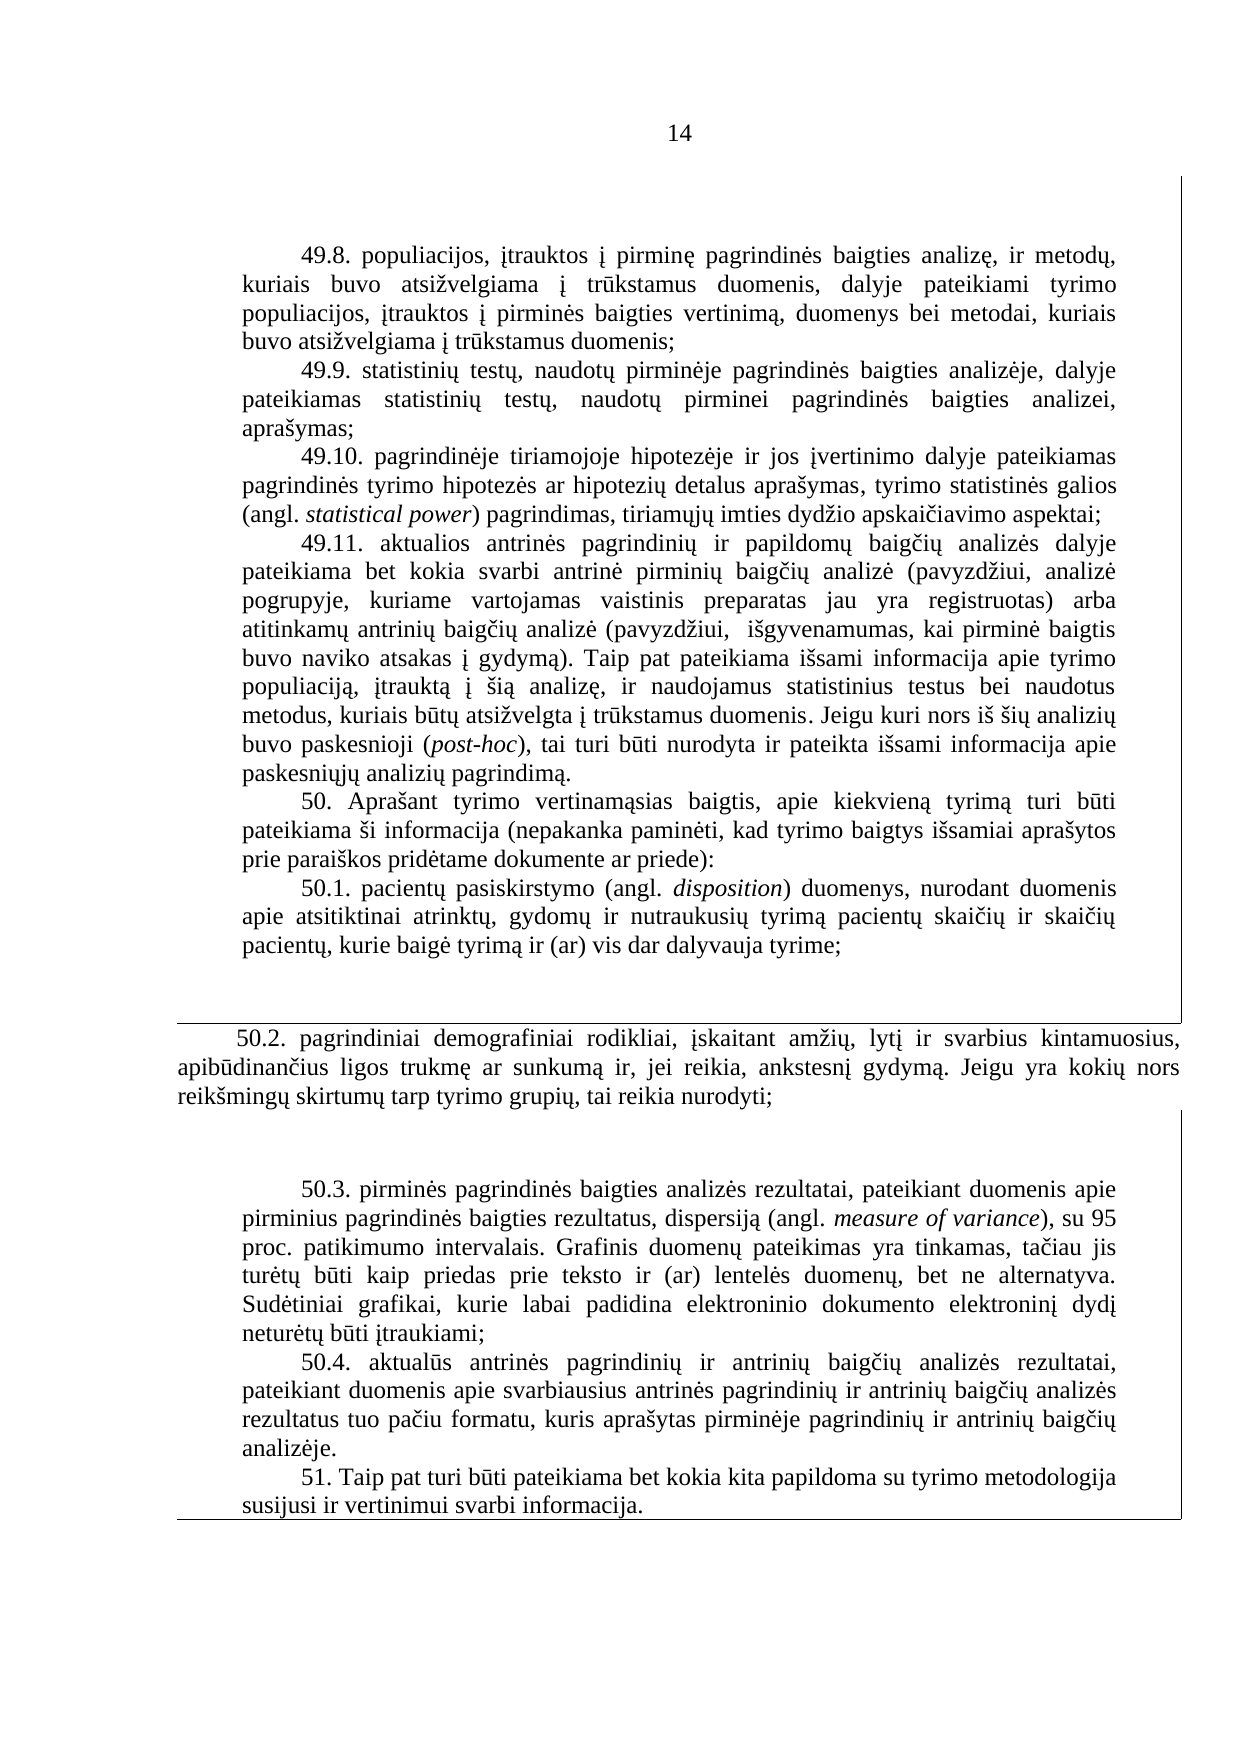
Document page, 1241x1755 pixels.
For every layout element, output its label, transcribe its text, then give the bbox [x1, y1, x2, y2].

text 49.11. aktualios antrinės pagrindinių ir papildomų baigčių analizės dalyje pateikiama bet kokia svarbi antrinė pirminių baigčių analizė (pavyzdžiui, analizė pogrupyje, kuriame vartojamas vaistinis preparatas jau yra registruotas) arba atitinkamų antrinių baigčių analizė (pavyzdžiui, išgyvenamumas, kai pirminė baigtis buvo naviko atsakas į gydymą). Taip pat pateikiama išsami informacija apie tyrimo populiaciją, įtrauktą į šią analizę, ir naudojamus statistinius testus bei naudotus metodus, kuriais būtų atsižvelgta į trūkstamus duomenis. Jeigu kuri nors iš šių analizių buvo paskesnioji (post-hoc), tai turi būti nurodyta ir pateikta išsami informacija apie paskesniųjų analizių pagrindimą. [177, 528, 1181, 786]
text 49.8. populiacijos, įtrauktos į pirminę pagrindinės baigties analizę, ir metodų, kuriais buvo atsižvelgiama į trūkstamus duomenis, dalyje pateikiami tyrimo populiacijos, įtrauktos į pirminės baigties vertinimą, duomenys bei metodai, kuriais buvo atsižvelgiama į trūkstamus duomenis; [177, 176, 1181, 355]
text 50. Aprašant tyrimo vertinamąsias baigtis, apie kiekvieną tyrimą turi būti pateikiama ši informacija (nepakanka paminėti, kad tyrimo baigtys išsamiai aprašytos prie paraiškos pridėtame dokumente ar priede): [177, 786, 1181, 873]
text 50.4. aktualūs antrinės pagrindinių ir antrinių baigčių analizės rezultatai, pateikiant duomenis apie svarbiausius antrinės pagrindinių ir antrinių baigčių analizės rezultatus tuo pačiu formatu, kuris aprašytas pirminėje pagrindinių ir antrinių baigčių analizėje. [177, 1347, 1181, 1462]
text 49.9. statistinių testų, naudotų pirminėje pagrindinės baigties analizėje, dalyje pateikiamas statistinių testų, naudotų pirminei pagrindinės baigties analizei, aprašymas; [177, 355, 1181, 441]
text 49.10. pagrindinėje tiriamojoje hipotezėje ir jos įvertinimo dalyje pateikiamas pagrindinės tyrimo hipotezės ar hipotezių detalus aprašymas, tyrimo statistinės galios (angl. statistical power) pagrindimas, tiriamųjų imties dydžio apskaičiavimo aspektai; [177, 441, 1181, 528]
text 50.1. pacientų pasiskirstymo (angl. disposition) duomenys, nurodant duomenis apie atsitiktinai atrinktų, gydomų ir nutraukusių tyrimą pacientų skaičių ir skaičių pacientų, kurie baigė tyrimą ir (ar) vis dar dalyvauja tyrime; [177, 873, 1181, 1023]
text 51. Taip pat turi būti pateikiama bet kokia kita papildoma su tyrimo metodologija susijusi ir vertinimui svarbi informacija. [177, 1462, 1181, 1519]
text 50.2. pagrindiniai demografiniai rodikliai, įskaitant amžių, lytį ir svarbius kintamuosius, apibūdinančius ligos trukmę ar sunkumą ir, jei reikia, ankstesnį gydymą. Jeigu yra kokių nors reikšmingų skirtumų tarp tyrimo grupių, tai reikia nurodyti; [177, 1023, 1181, 1110]
text 50.3. pirminės pagrindinės baigties analizės rezultatai, pateikiant duomenis apie pirminius pagrindinės baigties rezultatus, dispersiją (angl. measure of variance), su 95 proc. patikimumo intervalais. Grafinis duomenų pateikimas yra tinkamas, tačiau jis turėtų būti kaip priedas prie teksto ir (ar) lentelės duomenų, bet ne alternatyva. Sudėtiniai grafikai, kurie labai padidina elektroninio dokumento elektroninį dydį neturėtų būti įtraukiami; [177, 1110, 1181, 1347]
